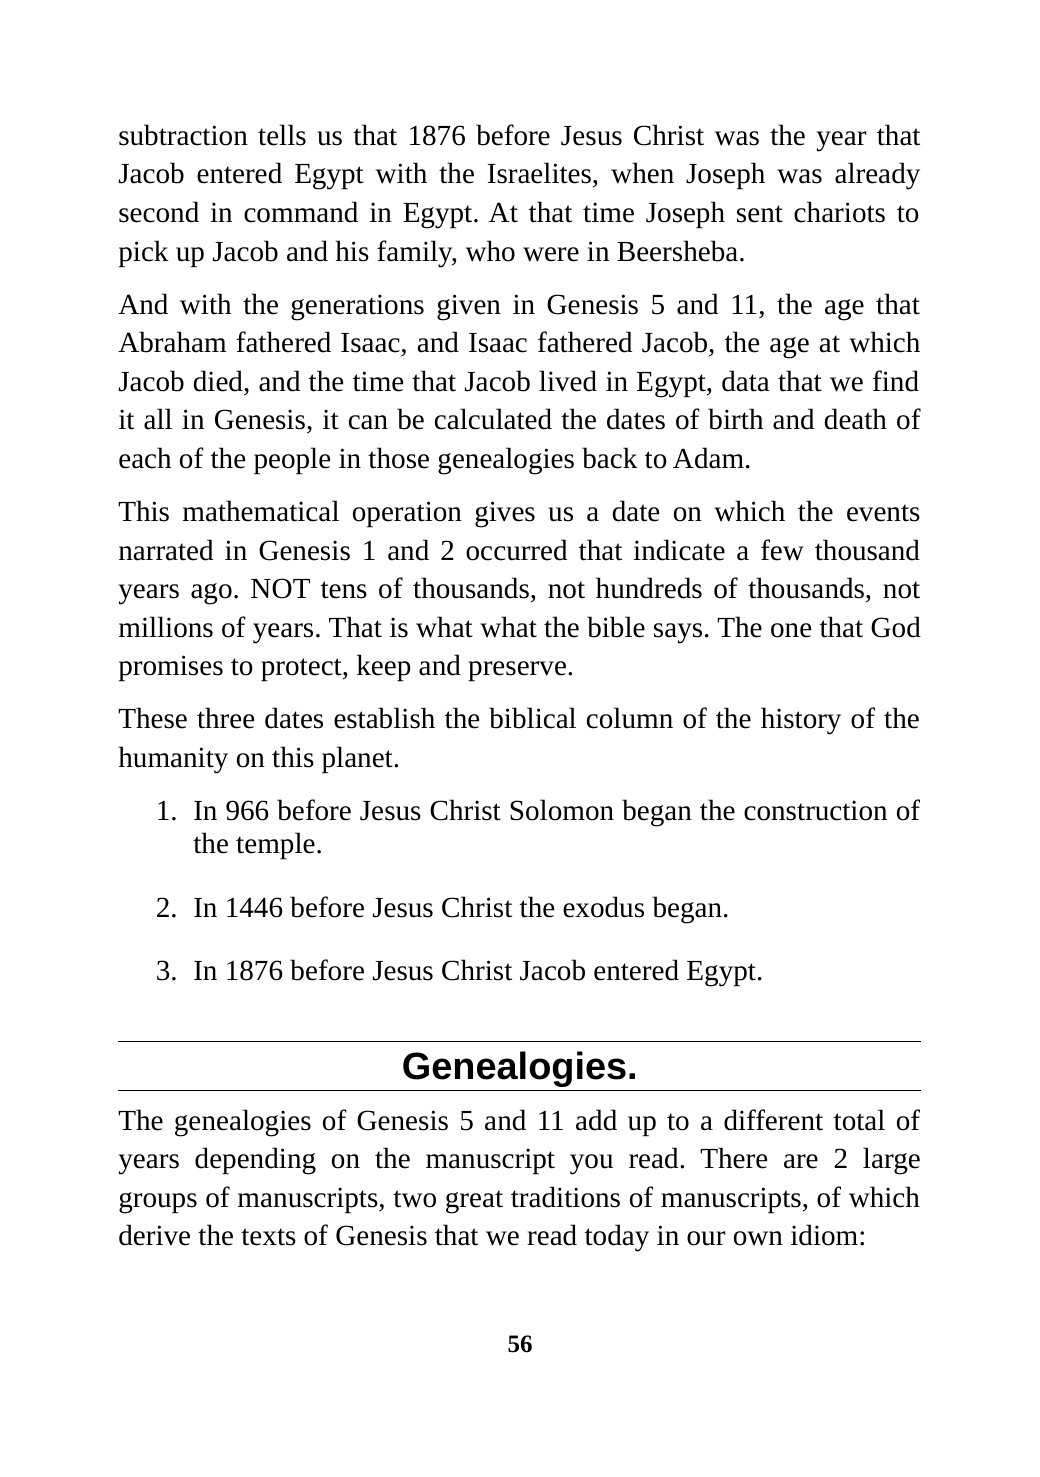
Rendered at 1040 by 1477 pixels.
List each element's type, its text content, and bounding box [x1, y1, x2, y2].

subtitle Genealogies. [118, 1042, 921, 1090]
text This mathematical operation gives us a date on which the events narrated in Genesis 1 and 2 occurred that indicate a few thousand years ago. NOT tens of thousands, not hundreds of thousands, not millions of years. That is what what the bible says. The one that God promises to protect, keep and preserve. [118, 494, 921, 682]
text The genealogies of Genesis 5 and 11 add up to a different total of years depending on the manuscript you read. There are 2 large groups of manuscripts, two great traditions of manuscripts, of which derive the texts of Genesis that we read today in our own idiom: [118, 1103, 921, 1252]
list In 1876 before Jesus Christ Jacob entered Egypt. [156, 953, 921, 986]
text And with the generations given in Genesis 5 and 11, the age that Abraham fathered Isaac, and Isaac fathered Jacob, the age at which Jacob died, and the time that Jacob lived in Egypt, data that we find it all in Genesis, it can be calculated the dates of birth and death of each of the people in those genealogies back to Adam. [118, 287, 921, 474]
list In 1446 before Jesus Christ the exodus began. [156, 890, 921, 923]
list In 966 before Jesus Christ Solomon began the construction of the temple. [156, 793, 921, 860]
text These three dates establish the biblical column of the history of the humanity on this planet. [118, 701, 921, 773]
text subtraction tells us that 1876 before Jesus Christ was the year that Jacob entered Egypt with the Israelites, when Joseph was already second in command in Egypt. At that time Joseph sent chariots to pick up Jacob and his family, who were in Beersheba. [118, 118, 921, 267]
